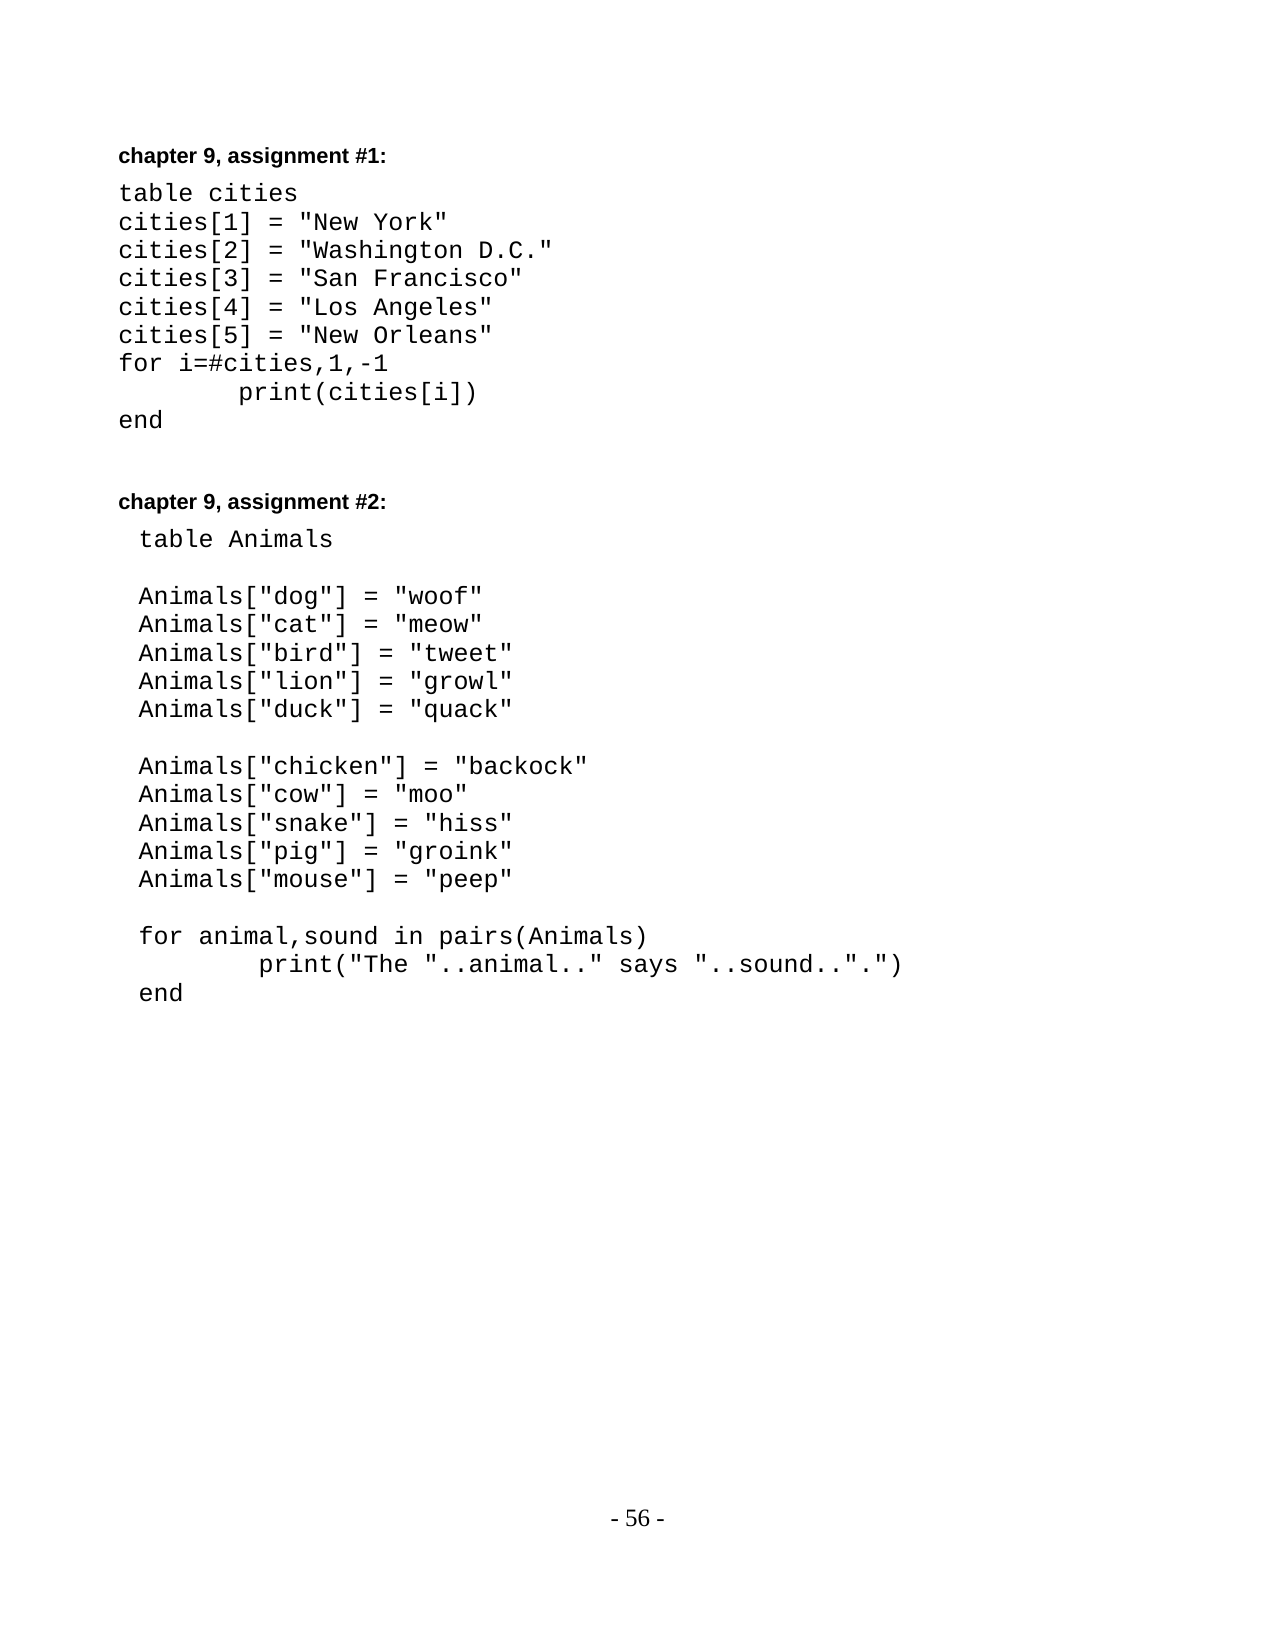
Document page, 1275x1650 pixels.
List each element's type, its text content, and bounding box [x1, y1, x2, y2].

text for animal,sound in pairs(Animals) [118, 923, 1157, 952]
text print(cities[i]) [118, 379, 1157, 407]
text Animals["pig"] = "groink" [118, 838, 1157, 867]
text for i=#cities,1,-1 [118, 351, 1157, 379]
subtitle chapter 9, assignment #2: [118, 489, 1157, 514]
text Animals["chicken"] = "backock" [118, 753, 1157, 782]
text Animals["duck"] = "quack" [118, 697, 1157, 725]
text table Animals [118, 527, 1157, 555]
text cities[3] = "San Francisco" [118, 266, 1157, 294]
text print("The "..animal.." says "..sound..".") [118, 952, 1157, 980]
text Animals["cat"] = "meow" [118, 612, 1157, 640]
text Animals["cow"] = "moo" [118, 782, 1157, 810]
text cities[1] = "New York" [118, 209, 1157, 237]
text table cities [118, 181, 1157, 209]
text cities[5] = "New Orleans" [118, 322, 1157, 351]
text cities[4] = "Los Angeles" [118, 294, 1157, 322]
text Animals["mouse"] = "peep" [118, 867, 1157, 895]
text Animals["lion"] = "growl" [118, 668, 1157, 697]
text end [118, 407, 1157, 436]
text end [118, 980, 1157, 1008]
text cities[2] = "Washington D.C." [118, 237, 1157, 266]
text Animals["dog"] = "woof" [118, 583, 1157, 612]
subtitle chapter 9, assignment #1: [118, 143, 1157, 168]
text Animals["snake"] = "hiss" [118, 810, 1157, 838]
text Animals["bird"] = "tweet" [118, 640, 1157, 668]
